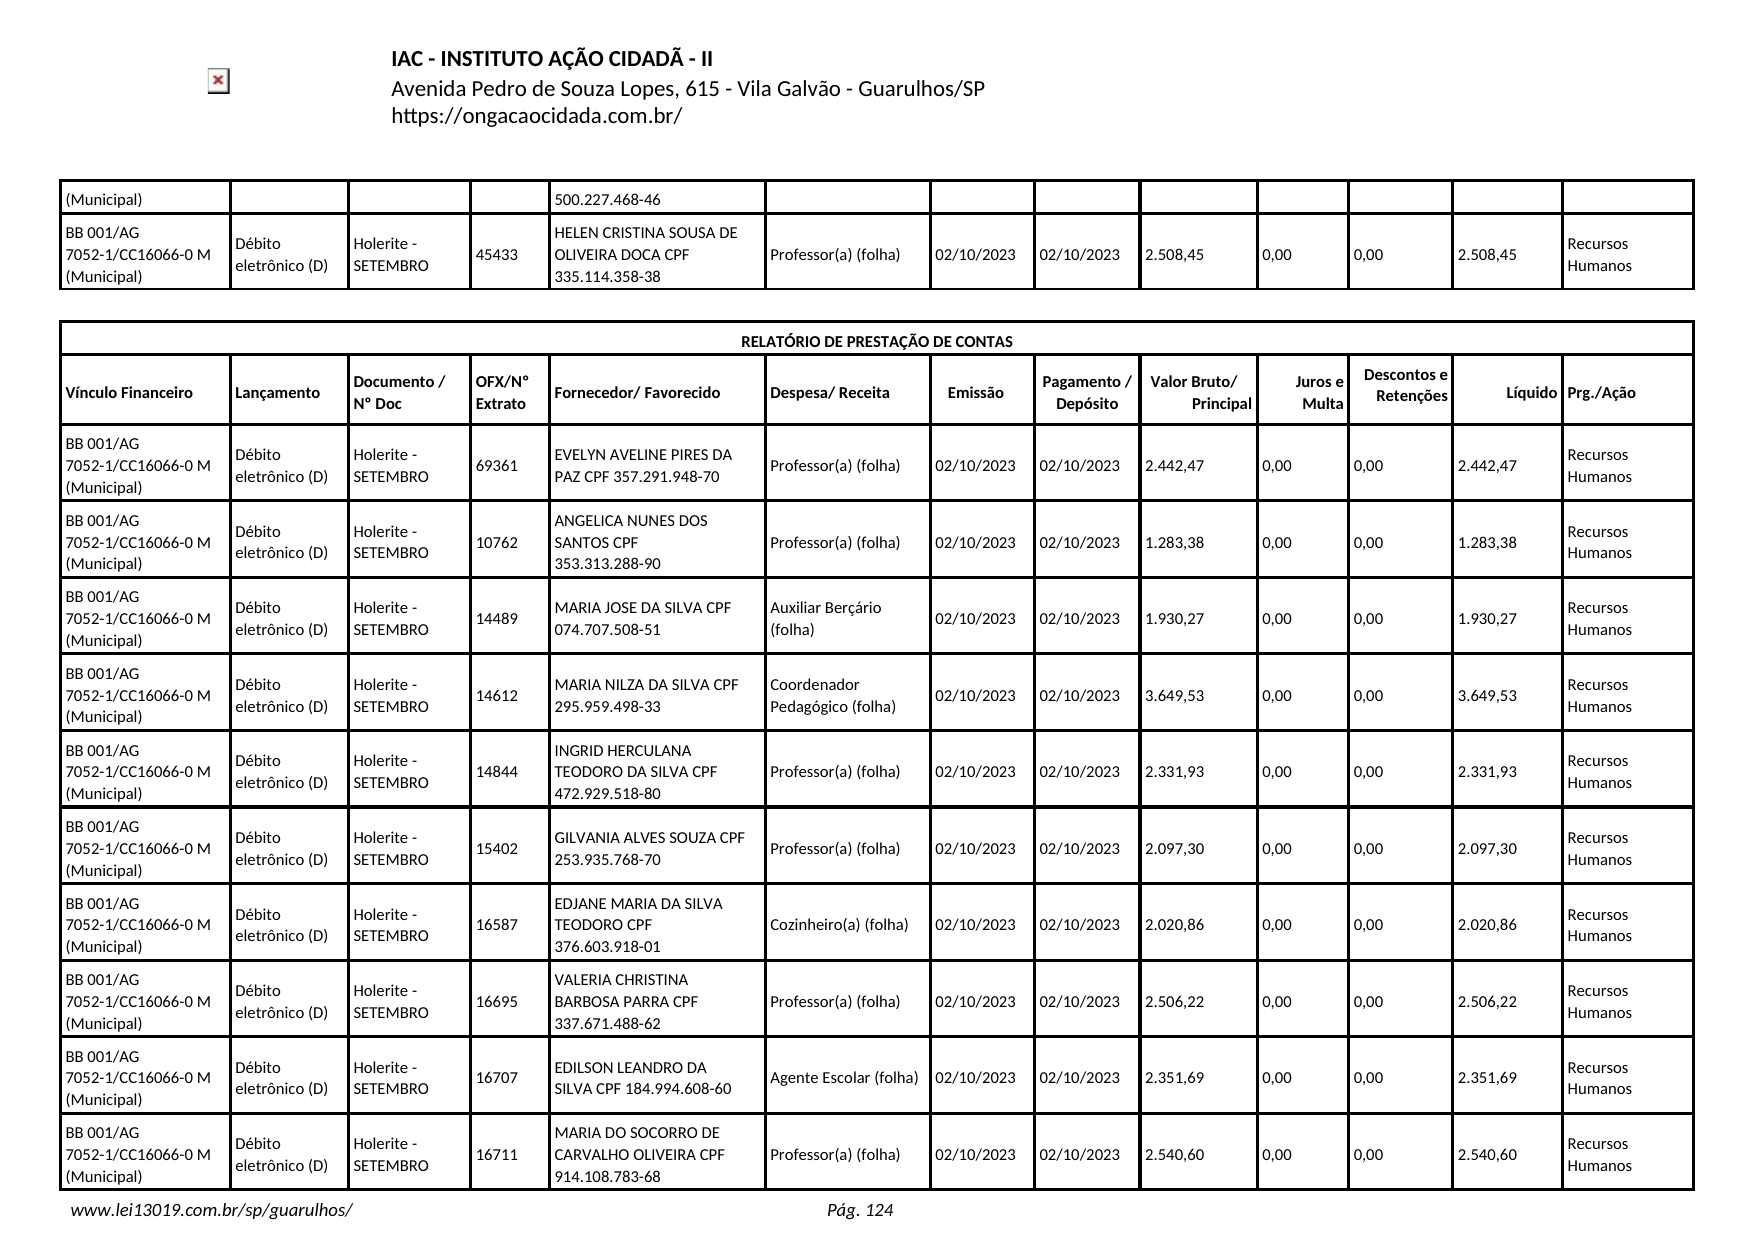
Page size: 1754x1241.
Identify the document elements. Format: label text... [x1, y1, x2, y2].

table_cell 0,00 [1350, 655, 1451, 729]
table_cell (Municipal) [62, 182, 229, 212]
table_cell 0,00 [1259, 426, 1347, 499]
table_cell 2.540,60 [1142, 1115, 1256, 1188]
table_cell 0,00 [1350, 962, 1451, 1035]
table_cell BB 001/AG 7052-1/CC16066-0 M (Municipal) [62, 655, 229, 729]
table_cell Holerite - SETEMBRO [350, 962, 469, 1035]
table_cell 45433 [472, 215, 548, 288]
table_cell Débito eletrônico (D) [232, 502, 347, 576]
table_cell 2.020,86 [1142, 885, 1256, 958]
table_cell 02/10/2023 [932, 732, 1033, 805]
table_cell [1036, 182, 1138, 212]
table_cell 500.227.468-46 [551, 182, 764, 212]
table_cell 2.442,47 [1142, 426, 1256, 499]
table_cell Holerite - SETEMBRO [350, 1115, 469, 1188]
table_cell 16695 [472, 962, 548, 1035]
table_cell Holerite - SETEMBRO [350, 502, 469, 576]
table_cell 2.351,69 [1142, 1038, 1256, 1112]
table_cell Professor(a) (folha) [767, 215, 929, 288]
table_cell BB 001/AG 7052-1/CC16066-0 M (Municipal) [62, 962, 229, 1035]
table_cell 2.508,45 [1142, 215, 1256, 288]
table_cell Débito eletrônico (D) [232, 426, 347, 499]
table_cell 16707 [472, 1038, 548, 1112]
table_cell 14612 [472, 655, 548, 729]
table_cell Professor(a) (folha) [767, 732, 929, 805]
table_cell EVELYN AVELINE PIRES DA PAZ CPF 357.291.948-70 [551, 426, 764, 499]
table_cell 0,00 [1259, 962, 1347, 1035]
table_cell Débito eletrônico (D) [232, 579, 347, 652]
table_cell 2.097,30 [1454, 809, 1561, 882]
table_cell 02/10/2023 [932, 426, 1033, 499]
table_cell Recursos Humanos [1564, 885, 1692, 958]
table_cell 02/10/2023 [1036, 885, 1138, 958]
table_cell Juros e Multa [1259, 356, 1347, 422]
table_cell 02/10/2023 [1036, 426, 1138, 499]
table_cell Holerite - SETEMBRO [350, 655, 469, 729]
table_cell 2.442,47 [1454, 426, 1561, 499]
table_cell [1259, 182, 1347, 212]
table_cell [1564, 182, 1692, 212]
table_cell 3.649,53 [1142, 655, 1256, 729]
table_cell 02/10/2023 [1036, 962, 1138, 1035]
table_cell Débito eletrônico (D) [232, 1115, 347, 1188]
table_cell [1142, 182, 1256, 212]
table_cell Holerite - SETEMBRO [350, 885, 469, 958]
table_cell 0,00 [1259, 1038, 1347, 1112]
table_cell 0,00 [1259, 215, 1347, 288]
table_cell 0,00 [1259, 809, 1347, 882]
table_cell 16711 [472, 1115, 548, 1188]
table_cell 2.508,45 [1454, 215, 1561, 288]
table_cell BB 001/AG 7052-1/CC16066-0 M (Municipal) [62, 1038, 229, 1112]
table_cell BB 001/AG 7052-1/CC16066-0 M (Municipal) [62, 732, 229, 805]
table_cell [767, 182, 929, 212]
table_cell 2.351,69 [1454, 1038, 1561, 1112]
table_cell 2.506,22 [1454, 962, 1561, 1035]
table_cell 0,00 [1259, 502, 1347, 576]
table_cell INGRID HERCULANA TEODORO DA SILVA CPF 472.929.518-80 [551, 732, 764, 805]
table_cell Recursos Humanos [1564, 732, 1692, 805]
table_cell Débito eletrônico (D) [232, 732, 347, 805]
table_cell 02/10/2023 [1036, 579, 1138, 652]
table_cell BB 001/AG 7052-1/CC16066-0 M (Municipal) [62, 426, 229, 499]
table_cell 02/10/2023 [932, 885, 1033, 958]
table_cell 02/10/2023 [1036, 502, 1138, 576]
table_cell 02/10/2023 [1036, 1115, 1138, 1188]
table_cell 0,00 [1350, 885, 1451, 958]
table_cell 2.331,93 [1454, 732, 1561, 805]
table_cell Holerite - SETEMBRO [350, 809, 469, 882]
table_cell 02/10/2023 [1036, 655, 1138, 729]
table_cell MARIA JOSE DA SILVA CPF 074.707.508-51 [551, 579, 764, 652]
table_cell 0,00 [1350, 732, 1451, 805]
table_cell Recursos Humanos [1564, 215, 1692, 288]
table_cell Recursos Humanos [1564, 579, 1692, 652]
table_cell Despesa/ Receita [767, 356, 929, 422]
table_cell BB 001/AG 7052-1/CC16066-0 M (Municipal) [62, 502, 229, 576]
table_cell 2.331,93 [1142, 732, 1256, 805]
table_cell BB 001/AG 7052-1/CC16066-0 M (Municipal) [62, 809, 229, 882]
table_cell BB 001/AG 7052-1/CC16066-0 M (Municipal) [62, 579, 229, 652]
table_cell Auxiliar Berçário (folha) [767, 579, 929, 652]
table_cell 2.020,86 [1454, 885, 1561, 958]
table_cell HELEN CRISTINA SOUSA DE OLIVEIRA DOCA CPF 335.114.358-38 [551, 215, 764, 288]
table_cell VALERIA CHRISTINA BARBOSA PARRA CPF 337.671.488-62 [551, 962, 764, 1035]
table_cell Pagamento / Depósito [1036, 356, 1138, 422]
table_cell 14489 [472, 579, 548, 652]
table_cell 0,00 [1259, 579, 1347, 652]
table_cell Débito eletrônico (D) [232, 215, 347, 288]
table_cell Agente Escolar (folha) [767, 1038, 929, 1112]
table_cell 2.506,22 [1142, 962, 1256, 1035]
table_cell 10762 [472, 502, 548, 576]
table_cell Líquido [1454, 356, 1561, 422]
table_cell EDILSON LEANDRO DA SILVA CPF 184.994.608-60 [551, 1038, 764, 1112]
table_cell 0,00 [1259, 732, 1347, 805]
table_cell BB 001/AG 7052-1/CC16066-0 M (Municipal) [62, 215, 229, 288]
table_cell [472, 182, 548, 212]
table_cell 1.930,27 [1142, 579, 1256, 652]
table_cell MARIA NILZA DA SILVA CPF 295.959.498-33 [551, 655, 764, 729]
table_cell 02/10/2023 [932, 215, 1033, 288]
table_cell BB 001/AG 7052-1/CC16066-0 M (Municipal) [62, 885, 229, 958]
table_cell 0,00 [1350, 579, 1451, 652]
table_cell MARIA DO SOCORRO DE CARVALHO OLIVEIRA CPF 914.108.783-68 [551, 1115, 764, 1188]
table_cell 02/10/2023 [932, 579, 1033, 652]
table_cell 1.930,27 [1454, 579, 1561, 652]
table_cell Holerite - SETEMBRO [350, 732, 469, 805]
table_cell Descontos e Retenções [1350, 356, 1451, 422]
table_cell 02/10/2023 [1036, 732, 1138, 805]
table_cell ANGELICA NUNES DOS SANTOS CPF 353.313.288-90 [551, 502, 764, 576]
table_cell Lançamento [232, 356, 347, 422]
table_cell 02/10/2023 [932, 502, 1033, 576]
table_cell Professor(a) (folha) [767, 502, 929, 576]
table_cell Holerite - SETEMBRO [350, 426, 469, 499]
table_cell Professor(a) (folha) [767, 962, 929, 1035]
table_cell 0,00 [1350, 1115, 1451, 1188]
table_cell Holerite - SETEMBRO [350, 579, 469, 652]
table_cell 16587 [472, 885, 548, 958]
table_cell 02/10/2023 [932, 1038, 1033, 1112]
table_cell 02/10/2023 [932, 809, 1033, 882]
table_cell 0,00 [1350, 502, 1451, 576]
table_cell Professor(a) (folha) [767, 1115, 929, 1188]
table_cell 15402 [472, 809, 548, 882]
table_cell 1.283,38 [1142, 502, 1256, 576]
table_cell 02/10/2023 [932, 962, 1033, 1035]
table_cell 0,00 [1259, 885, 1347, 958]
table_cell [350, 182, 469, 212]
picture [207, 68, 230, 94]
table_cell Professor(a) (folha) [767, 426, 929, 499]
table_cell 0,00 [1350, 215, 1451, 288]
table_cell 0,00 [1350, 809, 1451, 882]
table_cell BB 001/AG 7052-1/CC16066-0 M (Municipal) [62, 1115, 229, 1188]
table_cell Professor(a) (folha) [767, 809, 929, 882]
table_cell OFX/Nº Extrato [472, 356, 548, 422]
table_cell Recursos Humanos [1564, 1038, 1692, 1112]
table_cell Holerite - SETEMBRO [350, 215, 469, 288]
table_cell 0,00 [1350, 426, 1451, 499]
table_cell 0,00 [1350, 1038, 1451, 1112]
table_cell 02/10/2023 [932, 1115, 1033, 1188]
table_cell [932, 182, 1033, 212]
table_cell [1454, 182, 1561, 212]
table_cell Cozinheiro(a) (folha) [767, 885, 929, 958]
table_cell Débito eletrônico (D) [232, 1038, 347, 1112]
table_cell 1.283,38 [1454, 502, 1561, 576]
table_cell 2.540,60 [1454, 1115, 1561, 1188]
table_cell Fornecedor/ Favorecido [551, 356, 764, 422]
table_cell GILVANIA ALVES SOUZA CPF 253.935.768-70 [551, 809, 764, 882]
table_cell Documento / Nº Doc [350, 356, 469, 422]
table_cell 14844 [472, 732, 548, 805]
table_header RELATÓRIO DE PRESTAÇÃO DE CONTAS [62, 323, 1692, 353]
table_cell 02/10/2023 [1036, 809, 1138, 882]
table_cell 69361 [472, 426, 548, 499]
table_cell [1350, 182, 1451, 212]
table_cell Recursos Humanos [1564, 1115, 1692, 1188]
table_cell Prg./Ação [1564, 356, 1692, 422]
table_cell 0,00 [1259, 1115, 1347, 1188]
table_cell Coordenador Pedagógico (folha) [767, 655, 929, 729]
table_cell 02/10/2023 [1036, 215, 1138, 288]
table_cell EDJANE MARIA DA SILVA TEODORO CPF 376.603.918-01 [551, 885, 764, 958]
table_cell Recursos Humanos [1564, 655, 1692, 729]
table_cell Débito eletrônico (D) [232, 962, 347, 1035]
table_cell 2.097,30 [1142, 809, 1256, 882]
table_cell Valor Bruto/ Principal [1142, 356, 1256, 422]
table_cell Vínculo Financeiro [62, 356, 229, 422]
table_cell 0,00 [1259, 655, 1347, 729]
table_cell Holerite - SETEMBRO [350, 1038, 469, 1112]
table_cell [232, 182, 347, 212]
table_cell Emissão [932, 356, 1033, 422]
table_cell 02/10/2023 [1036, 1038, 1138, 1112]
table_cell 3.649,53 [1454, 655, 1561, 729]
table_cell 02/10/2023 [932, 655, 1033, 729]
table_cell Recursos Humanos [1564, 809, 1692, 882]
table_cell Débito eletrônico (D) [232, 885, 347, 958]
table_cell Débito eletrônico (D) [232, 655, 347, 729]
table_cell Débito eletrônico (D) [232, 809, 347, 882]
table_cell Recursos Humanos [1564, 962, 1692, 1035]
table_cell Recursos Humanos [1564, 502, 1692, 576]
table_cell Recursos Humanos [1564, 426, 1692, 499]
